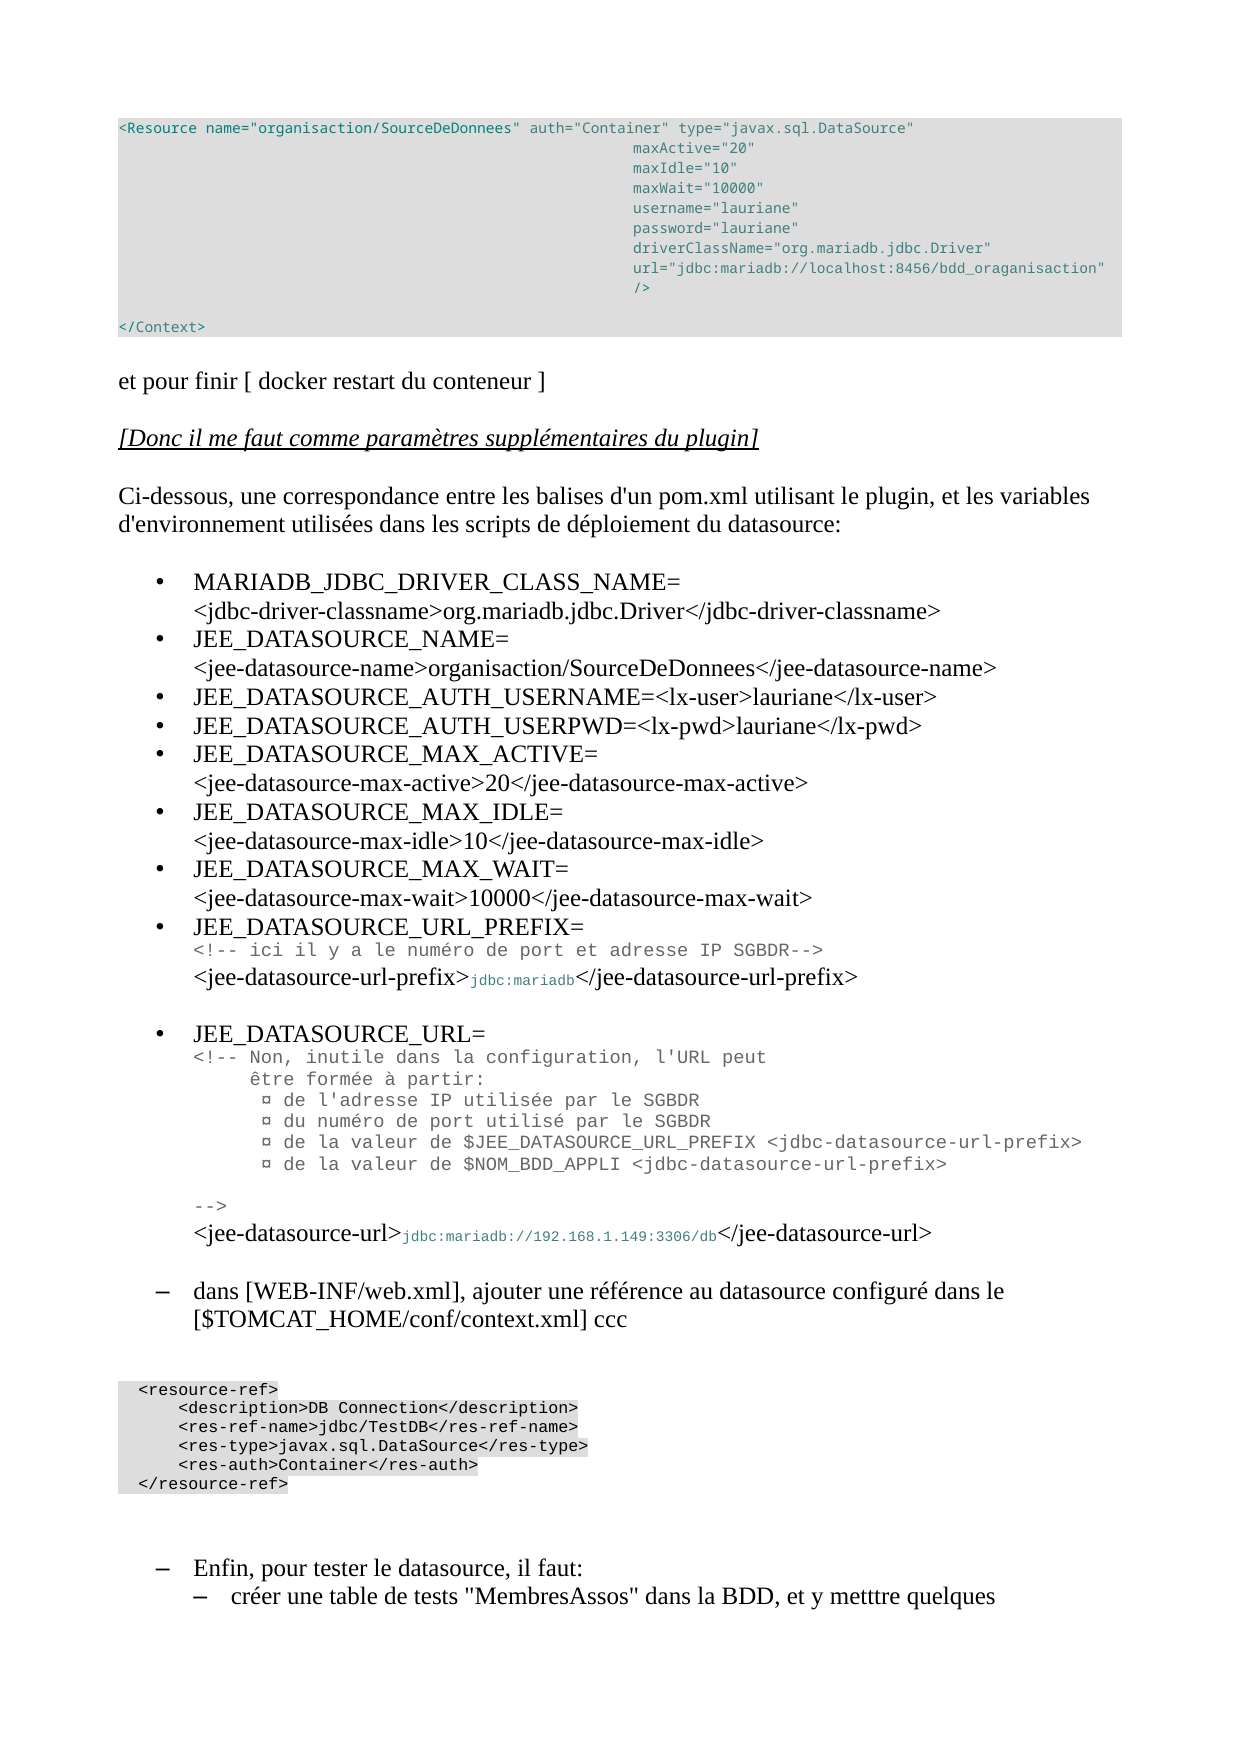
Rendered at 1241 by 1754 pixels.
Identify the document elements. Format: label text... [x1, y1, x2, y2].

text [Donc il me faut comme paramètres supplémentaires du plugin] [118, 423, 1122, 452]
list <jee-datasource-url>jdbc:mariadb://192.168.1.149:3306/db</jee-datasource-url> [156, 1218, 1122, 1247]
text <res-auth>Container</res-auth> [118, 1457, 1122, 1476]
list JEE_DATASOURCE_URL_PREFIX= [156, 912, 1122, 941]
list JEE_DATASOURCE_MAX_WAIT= [156, 854, 1122, 883]
list <jee-datasource-name>organisaction/SourceDeDonnees</jee-datasource-name> [156, 653, 1122, 682]
list JEE_DATASOURCE_MAX_IDLE= [156, 797, 1122, 826]
list <jee-datasource-url-prefix>jdbc:mariadb</jee-datasource-url-prefix> [156, 962, 1122, 991]
text maxActive="20" [118, 138, 1122, 158]
text <res-ref-name>jdbc/TestDB</res-ref-name> [118, 1419, 1122, 1438]
list ¤ de la valeur de $JEE_DATASOURCE_URL_PREFIX <jdbc-datasource-url-prefix> [156, 1133, 1122, 1154]
list <!-- Non, inutile dans la configuration, l'URL peut [156, 1048, 1122, 1069]
text password="lauriane" [118, 218, 1122, 237]
list JEE_DATASOURCE_AUTH_USERNAME=<lx-user>lauriane</lx-user> [156, 682, 1122, 711]
list --> [156, 1197, 1122, 1218]
list <jdbc-driver-classname>org.mariadb.jdbc.Driver</jdbc-driver-classname> [156, 596, 1122, 624]
list créer une table de tests "MembresAssos" dans la BDD, et y metttre quelques [193, 1581, 1122, 1610]
list JEE_DATASOURCE_URL= [156, 1019, 1122, 1048]
list ¤ de l'adresse IP utilisée par le SGBDR [156, 1091, 1122, 1112]
list <jee-datasource-max-active>20</jee-datasource-max-active> [156, 768, 1122, 797]
text <description>DB Connection</description> [118, 1400, 1122, 1419]
list être formée à partir: [156, 1069, 1122, 1091]
list <!-- ici il y a le numéro de port et adresse IP SGBDR--> [156, 941, 1122, 962]
list <jee-datasource-max-wait>10000</jee-datasource-max-wait> [156, 883, 1122, 912]
text et pour finir [ docker restart du conteneur ] [118, 366, 1122, 394]
text driverClassName="org.mariadb.jdbc.Driver" [118, 237, 1122, 257]
text username="lauriane" [118, 198, 1122, 218]
list JEE_DATASOURCE_MAX_ACTIVE= [156, 739, 1122, 768]
list JEE_DATASOURCE_NAME= [156, 624, 1122, 653]
text </resource-ref> [118, 1476, 1122, 1494]
text maxIdle="10" [118, 158, 1122, 178]
text url="jdbc:mariadb://localhost:8456/bdd_oraganisaction" [118, 257, 1122, 277]
list <jee-datasource-max-idle>10</jee-datasource-max-idle> [156, 826, 1122, 854]
list ¤ de la valeur de $NOM_BDD_APPLI <jdbc-datasource-url-prefix> [156, 1154, 1122, 1176]
list JEE_DATASOURCE_AUTH_USERPWD=<lx-pwd>lauriane</lx-pwd> [156, 711, 1122, 739]
text </Context> [118, 317, 1122, 337]
list Enfin, pour tester le datasource, il faut: [156, 1553, 1122, 1581]
list dans [WEB-INF/web.xml], ajouter une référence au datasource configuré dans le [$TOMCAT_HOME/conf/context.xml] ccc [156, 1276, 1122, 1333]
text <res-type>javax.sql.DataSource</res-type> [118, 1438, 1122, 1457]
text /> [118, 277, 1122, 297]
text maxWait="10000" [118, 178, 1122, 198]
text <resource-ref> [118, 1381, 1122, 1400]
text Ci-dessous, une correspondance entre les balises d'un pom.xml utilisant le plugin, et les variables d'environnement utilisées dans les scripts de déploiement du datasource: [118, 481, 1122, 538]
list ¤ du numéro de port utilisé par le SGBDR [156, 1112, 1122, 1133]
list MARIADB_JDBC_DRIVER_CLASS_NAME= [156, 567, 1122, 596]
text <Resource name="organisaction/SourceDeDonnees" auth="Container" type="javax.sql.DataSource" [118, 118, 1122, 138]
